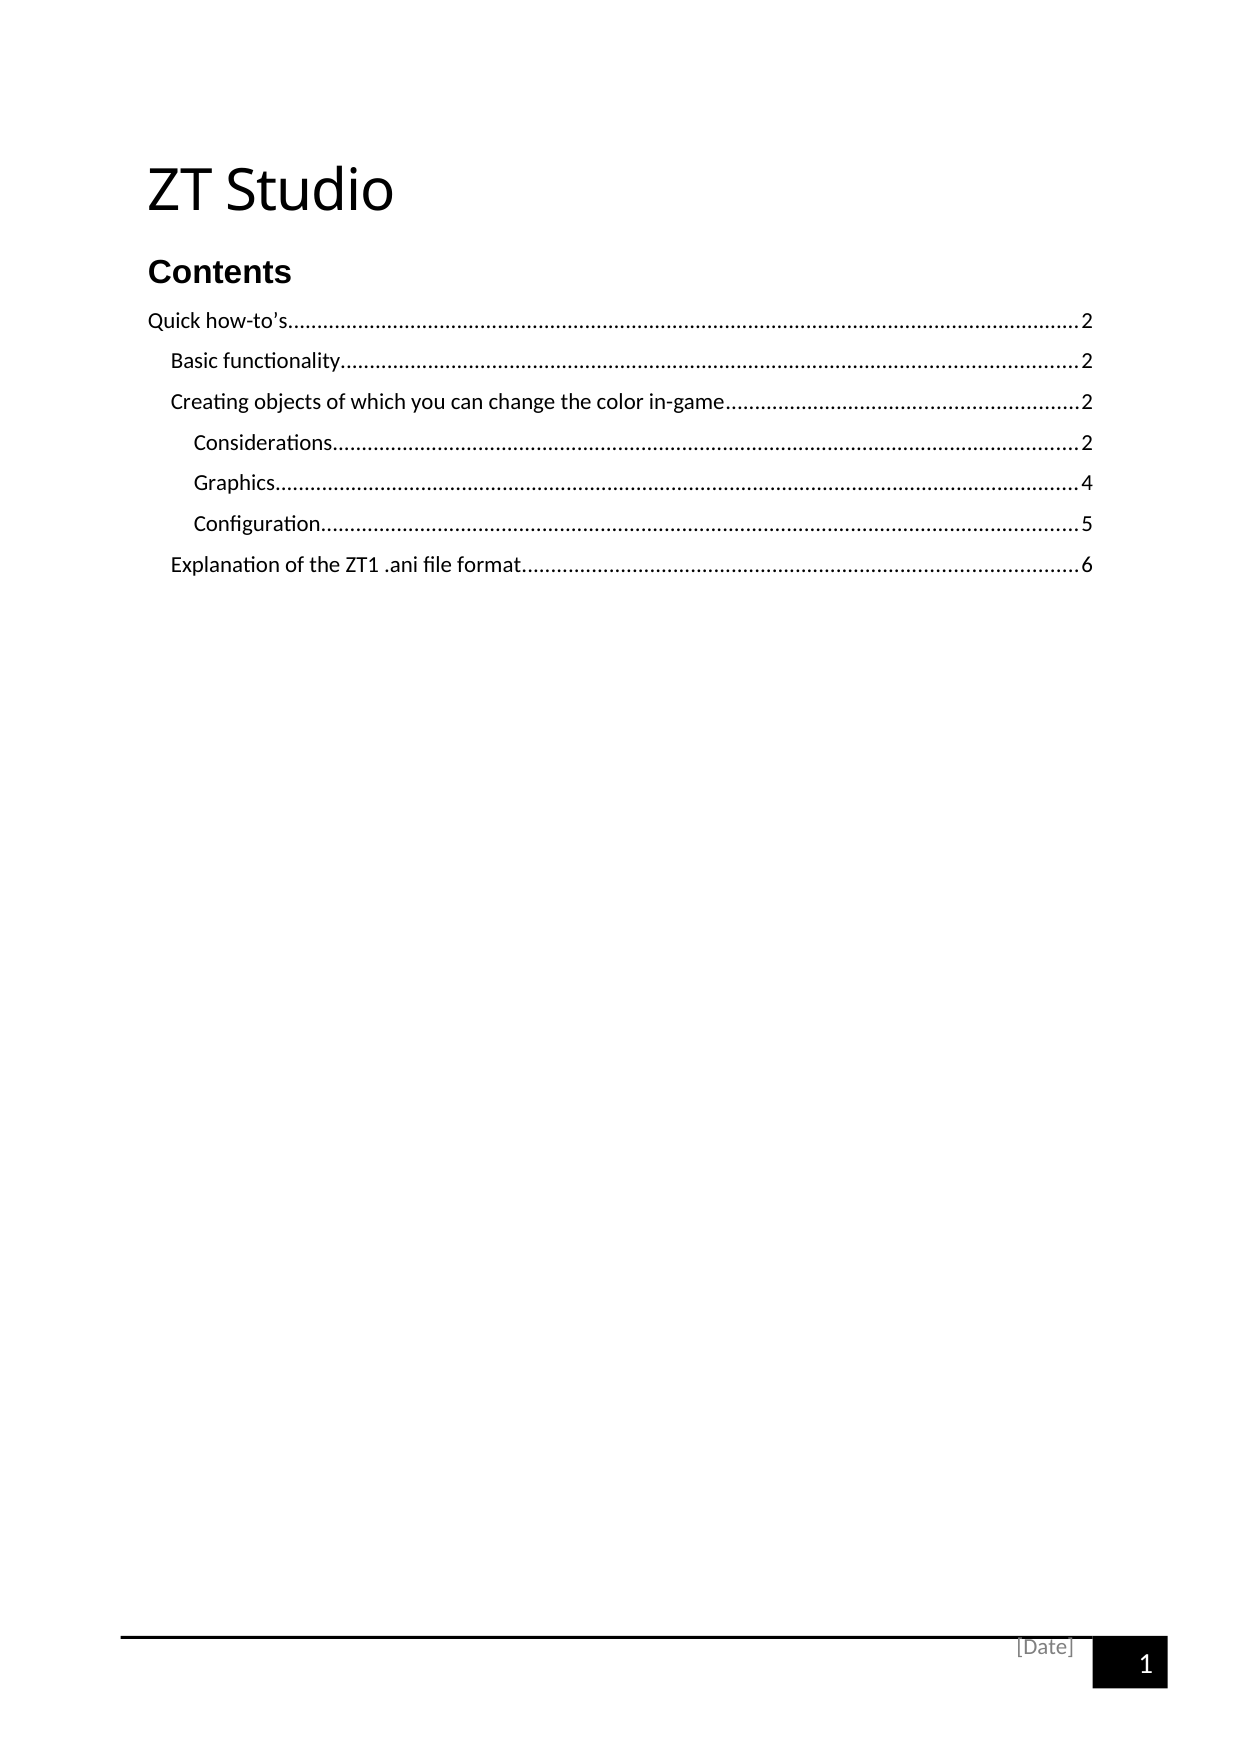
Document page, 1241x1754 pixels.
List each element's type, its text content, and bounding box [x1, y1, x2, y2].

subtitle Contents [148, 252, 1093, 291]
text Considerations 2 [193, 428, 1093, 456]
text Graphics 4 [193, 468, 1093, 497]
text Creating objects of which you can change the color in-game 2 [171, 387, 1093, 415]
text Basic functionality 2 [171, 347, 1093, 375]
title ZT Studio [148, 148, 1093, 227]
text Configuration 5 [193, 509, 1093, 537]
text Explanation of the ZT1 .ani file format 6 [171, 550, 1093, 578]
text Quick how-to’s 2 [148, 306, 1093, 334]
